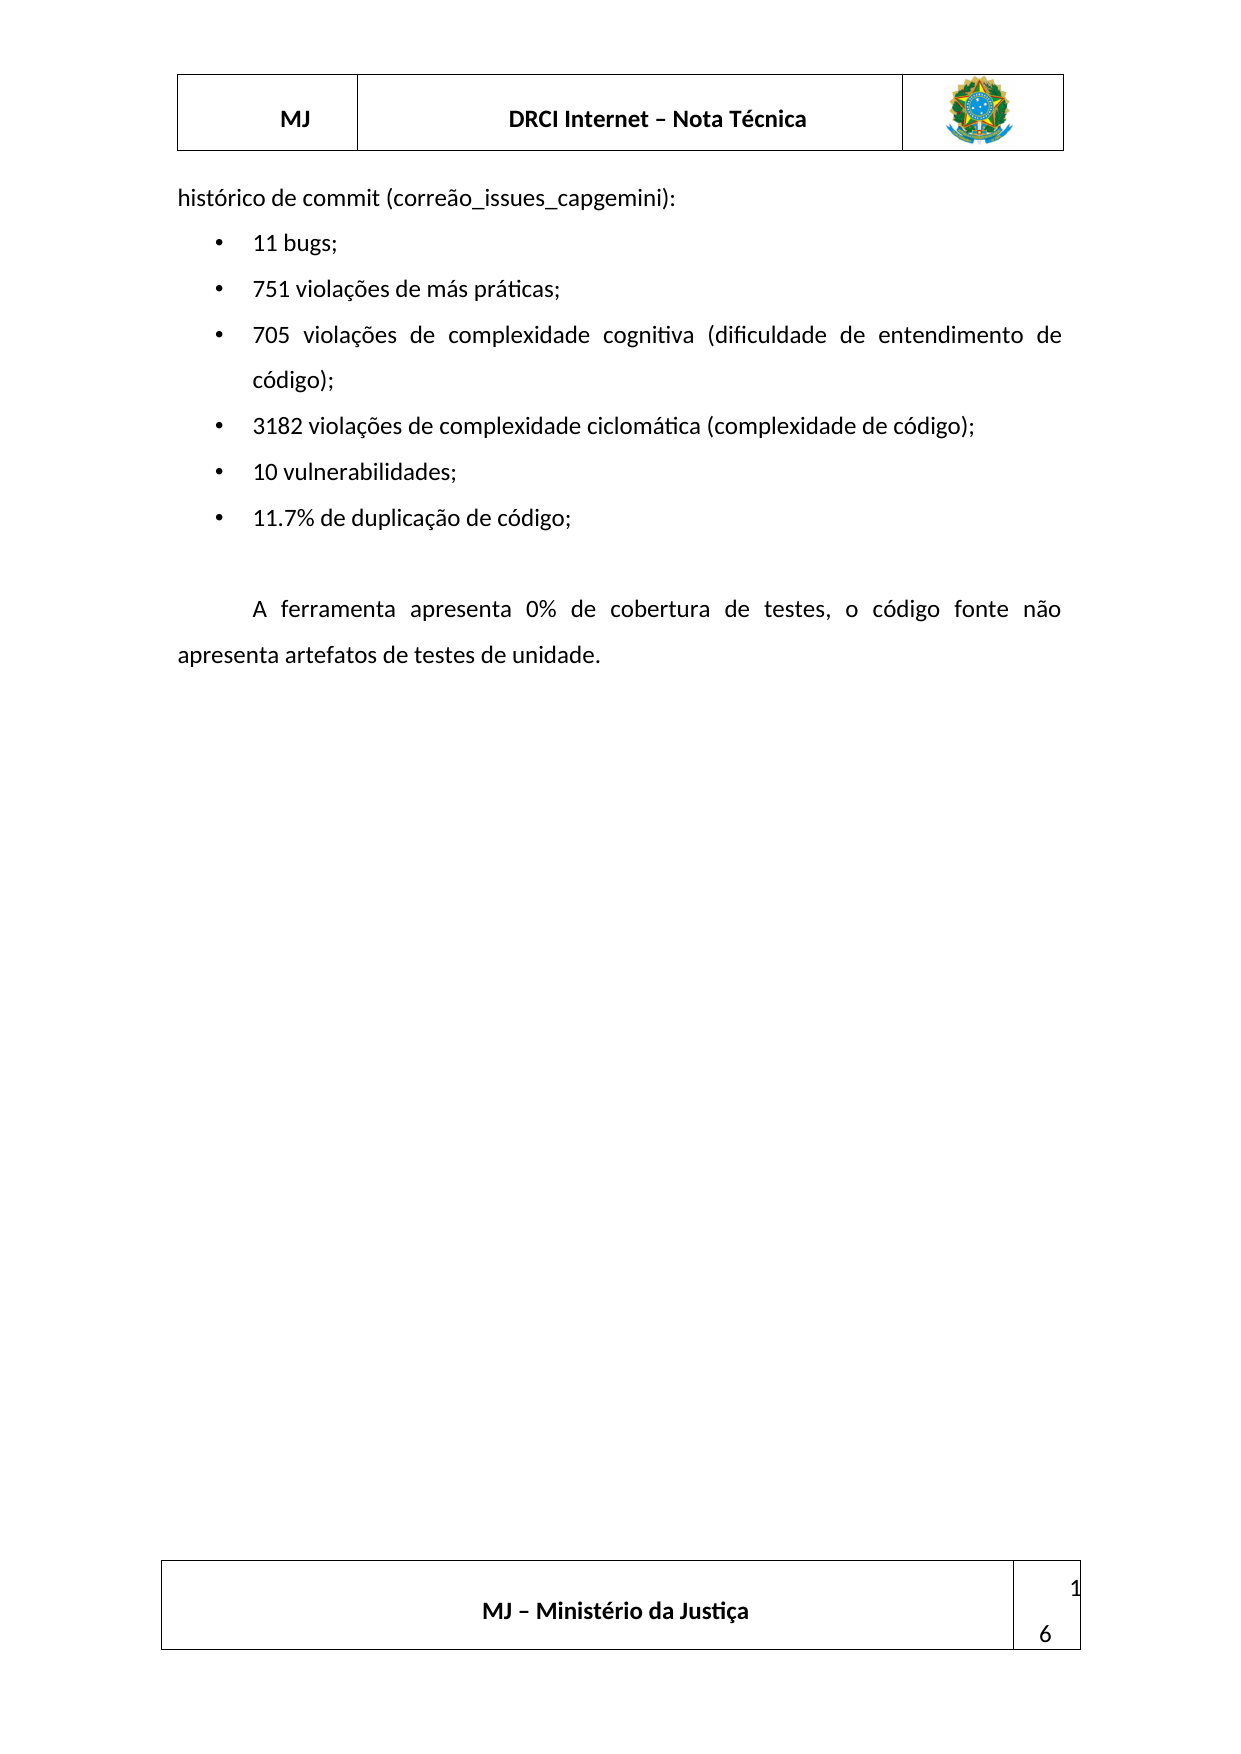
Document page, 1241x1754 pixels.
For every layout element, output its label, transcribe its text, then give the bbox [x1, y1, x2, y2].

list 10 vulnerabilidades; [215, 456, 1063, 487]
text histórico de commit (correão_issues_capgemini): [177, 182, 1063, 212]
list 11 bugs; [215, 227, 1063, 258]
list 3182 violações de complexidade ciclomática (complexidade de código); [215, 410, 1063, 441]
text A ferramenta apresenta 0% de cobertura de testes, o código fonte não apresenta artefatos de testes de unidade. [177, 593, 1063, 669]
list 751 violações de más práticas; [215, 273, 1063, 304]
list 11.7% de duplicação de código; [215, 502, 1063, 532]
list 705 violações de complexidade cognitiva (dificuldade de entendimento de código); [215, 319, 1063, 395]
picture [944, 75, 1020, 149]
